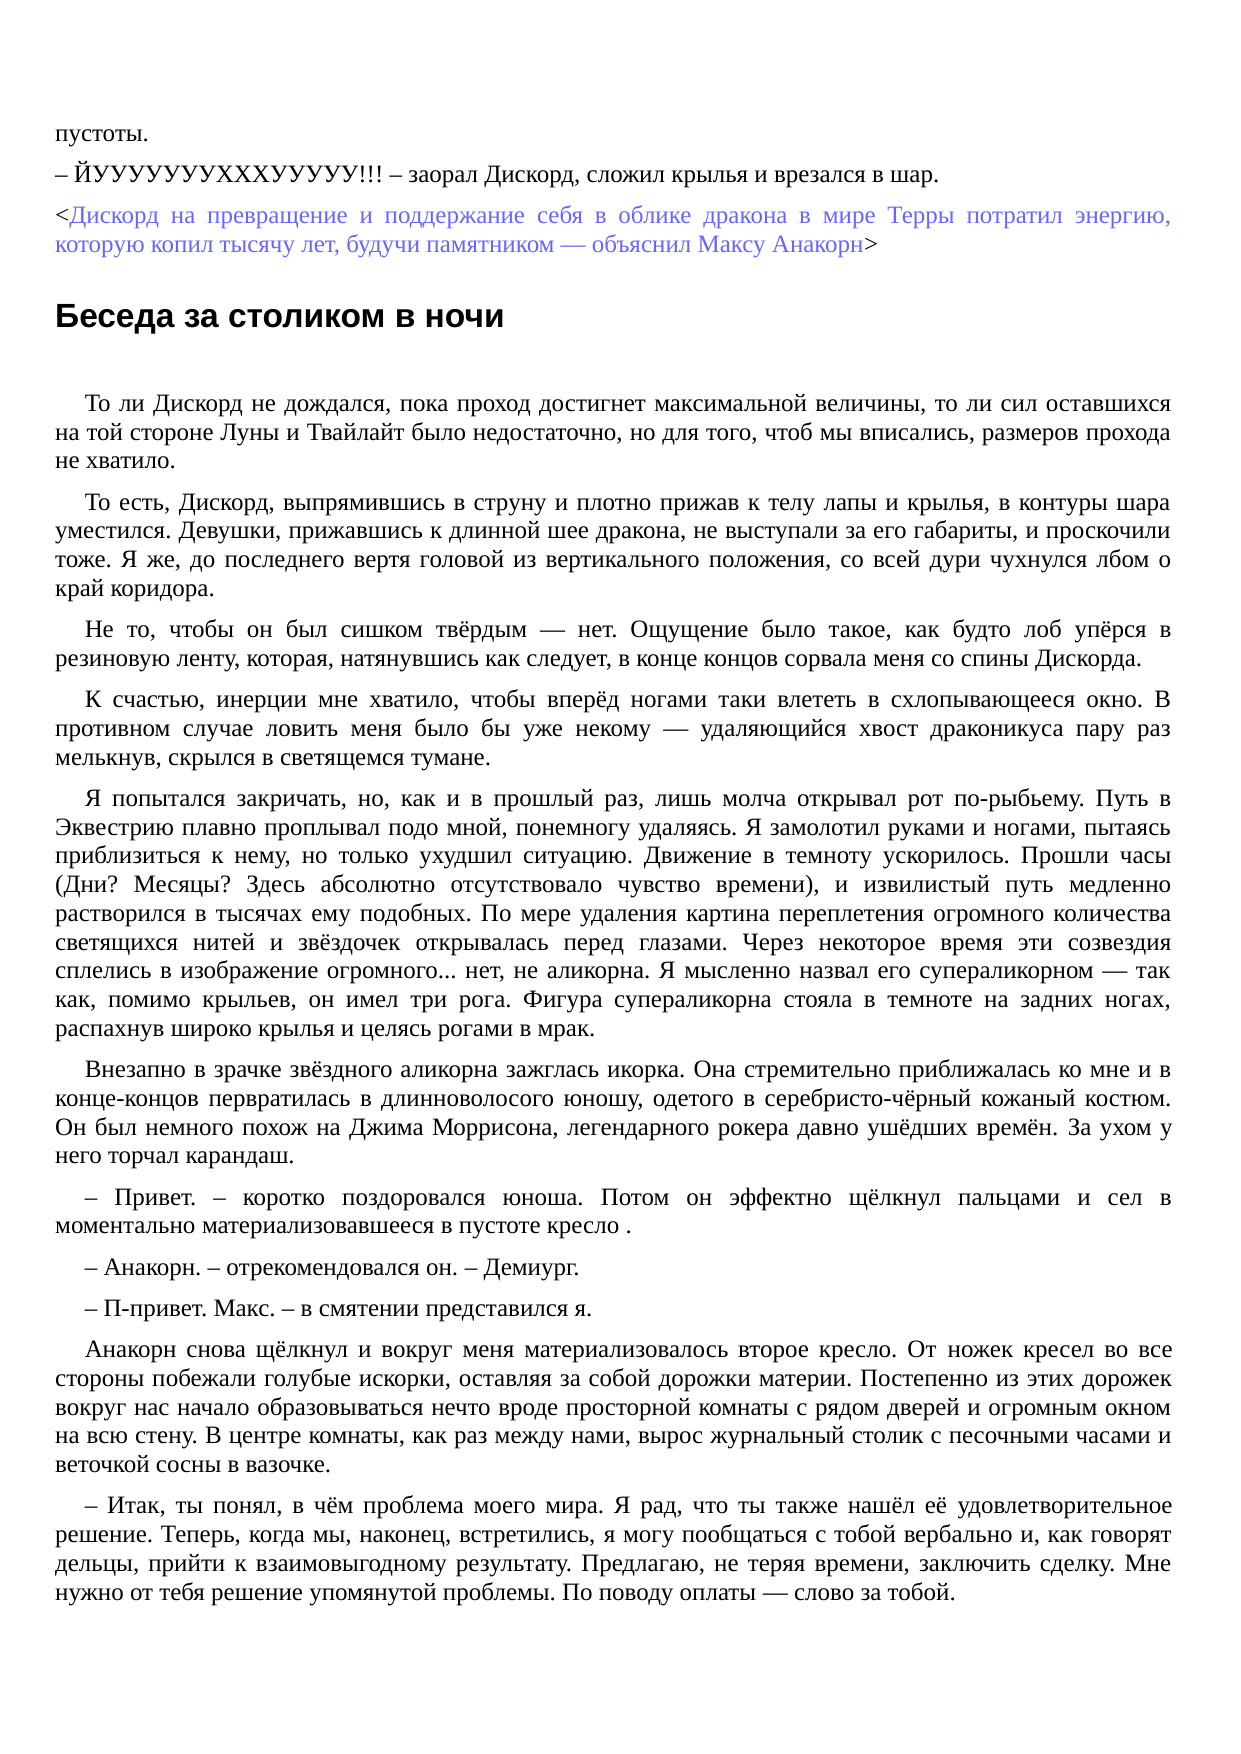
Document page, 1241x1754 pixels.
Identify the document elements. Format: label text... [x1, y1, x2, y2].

text К счастью, инерции мне хватило, чтобы вперёд ногами таки влететь в схлопывающееся окно. В противном случае ловить меня было бы уже некому — удаляющийся хвост драконикуса пару раз мелькнув, скрылся в светящемся тумане. [55, 684, 1172, 771]
text – П-привет. Макс. – в смятении представился я. [55, 1293, 1172, 1322]
text – Итак, ты понял, в чём проблема моего мира. Я рад, что ты также нашёл её удовлетворительное решение. Теперь, когда мы, наконец, встретились, я могу пообщаться с тобой вербально и, как говорят дельцы, прийти к взаимовыгодному результату. Предлагаю, не теряя времени, заключить сделку. Мне нужно от тебя решение упомянутой проблемы. По поводу оплаты — слово за тобой. [55, 1491, 1172, 1606]
text – Анакорн. – отрекомендовался он. – Демиург. [55, 1252, 1172, 1281]
text То ли Дискорд не дождался, пока проход достигнет максимальной величины, то ли сил оставшихся на той стороне Луны и Твайлайт было недостаточно, но для того, чтоб мы вписались, размеров прохода не хватило. [55, 388, 1172, 474]
text пустоты. [55, 118, 1172, 147]
text Внезапно в зрачке звёздного аликорна зажглась икорка. Она стремительно приближалась ко мне и в конце-концов первратилась в длинноволосого юношу, одетого в серебристо-чёрный кожаный костюм. Он был немного похож на Джима Моррисона, легендарного рокера давно ушёдших времён. За ухом у него торчал карандаш. [55, 1054, 1172, 1169]
text То есть, Дискорд, выпрямившись в струну и плотно прижав к телу лапы и крылья, в контуры шара уместился. Девушки, прижавшись к длинной шее дракона, не выступали за его габариты, и проскочили тоже. Я же, до последнего вертя головой из вертикального положения, со всей дури чухнулся лбом о край коридора. [55, 487, 1172, 602]
text Не то, чтобы он был сишком твёрдым — нет. Ощущение было такое, как будто лоб упёрся в резиновую ленту, которая, натянувшись как следует, в конце концов сорвала меня со спины Дискорда. [55, 614, 1172, 672]
text – Привет. – коротко поздоровался юноша. Потом он эффектно щёлкнул пальцами и сел в моментально материализовавшееся в пустоте кресло . [55, 1182, 1172, 1239]
text Анакорн снова щёлкнул и вокруг меня материализовалось второе кресло. От ножек кресел во все стороны побежали голубые искорки, оставляя за собой дорожки материи. Постепенно из этих дорожек вокруг нас начало образовываться нечто вроде просторной комнаты с рядом дверей и огромным окном на всю стену. В центре комнаты, как раз между нами, вырос журнальный столик с песочными часами и веточкой сосны в вазочке. [55, 1334, 1172, 1478]
text – ЙУУУУУУУХХХУУУУУ!!! – заорал Дискорд, сложил крылья и врезался в шар. [55, 159, 1172, 188]
subtitle Беседа за столиком в ночи [55, 296, 1172, 334]
text Я попытался закричать, но, как и в прошлый раз, лишь молча открывал рот по-рыбьему. Путь в Эквестрию плавно проплывал подо мной, понемногу удаляясь. Я замолотил руками и ногами, пытаясь приблизиться к нему, но только ухудшил ситуацию. Движение в темноту ускорилось. Прошли часы (Дни? Месяцы? Здесь абсолютно отсутствовало чувство времени), и извилистый путь медленно растворился в тысячах ему подобных. По мере удаления картина переплетения огромного количества светящихся нитей и звёздочек открывалась перед глазами. Через некоторое время эти созвездия сплелись в изображение огромного... нет, не аликорна. Я мысленно назвал его супераликорном — так как, помимо крыльев, он имел три рога. Фигура супераликорна стояла в темноте на задних ногах, распахнув широко крылья и целясь рогами в мрак. [55, 783, 1172, 1042]
text <Дискорд на превращение и поддержание себя в облике дракона в мире Терры потратил энергию, которую копил тысячу лет, будучи памятником — объяснил Максу Анакорн> [55, 201, 1172, 258]
